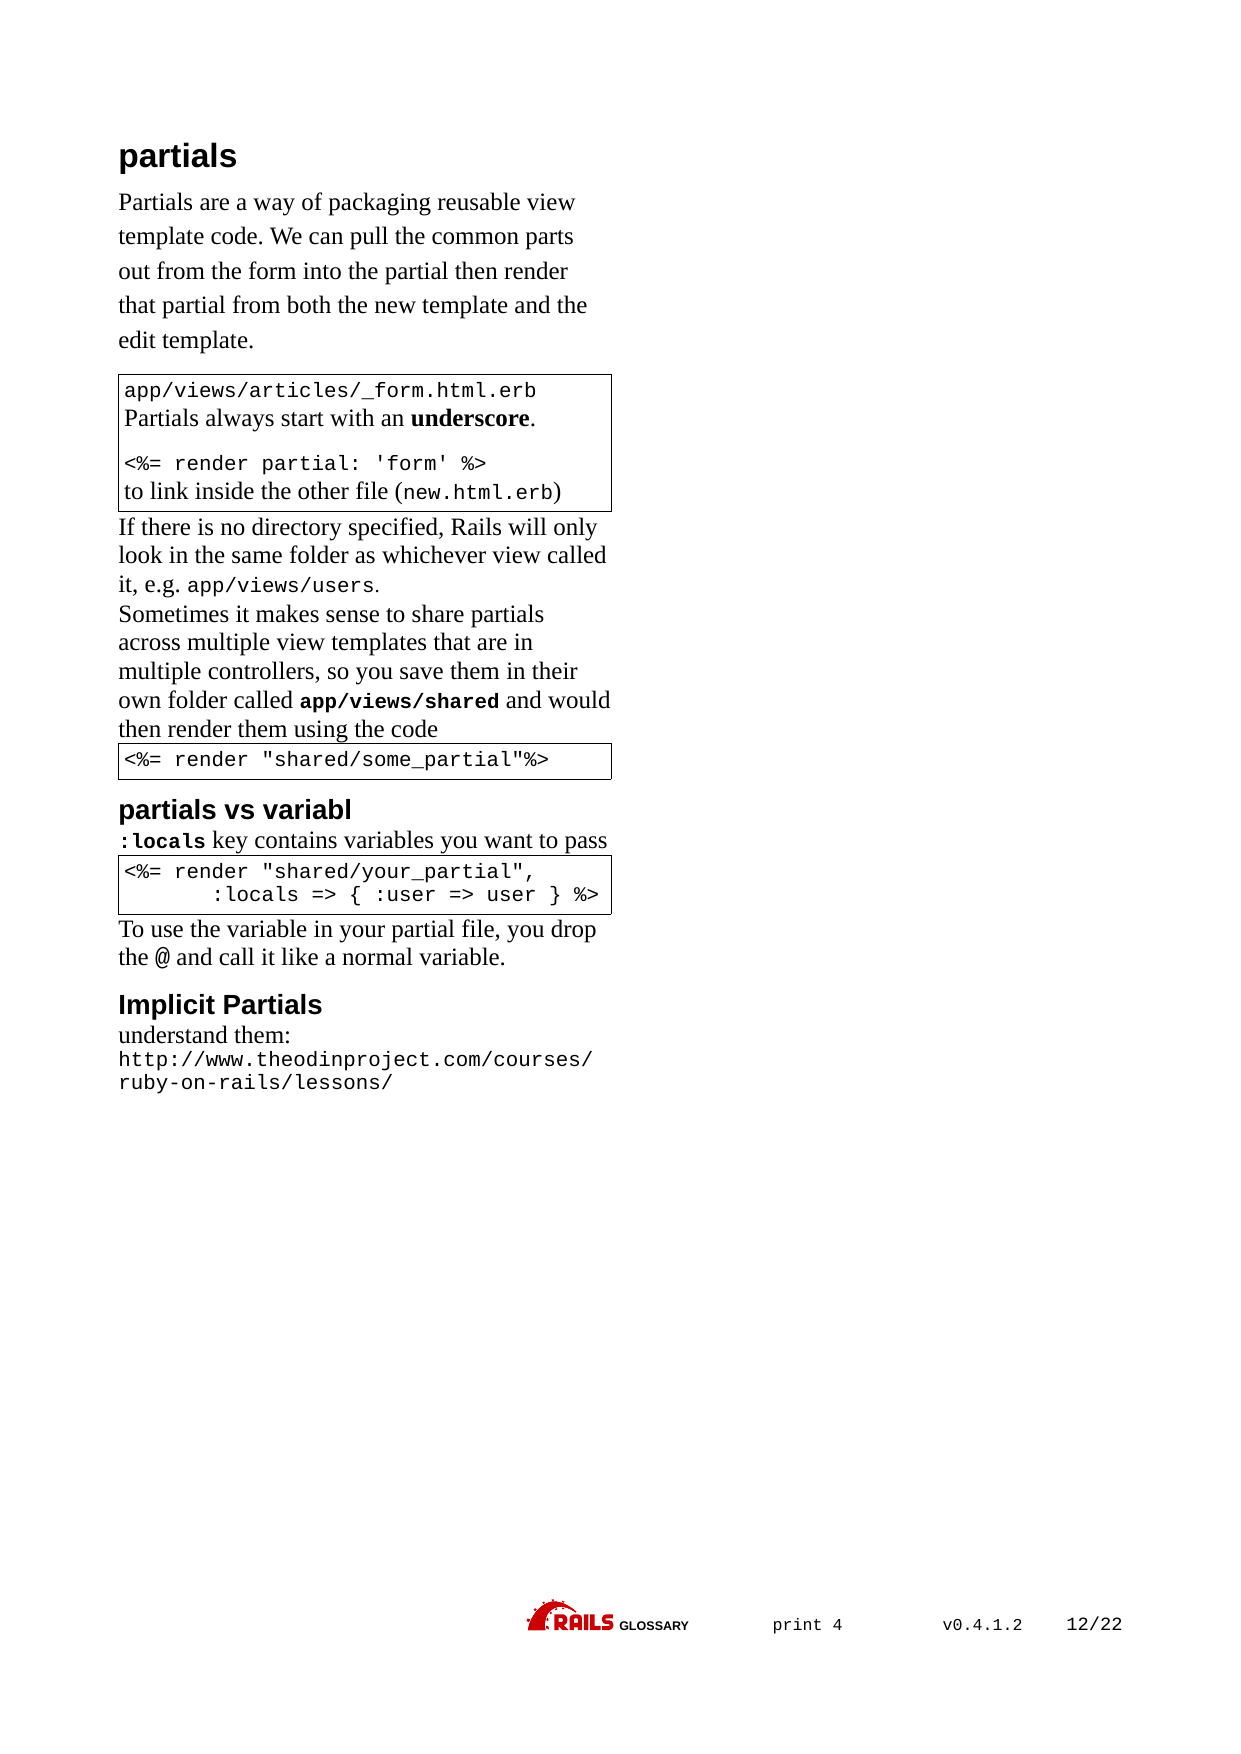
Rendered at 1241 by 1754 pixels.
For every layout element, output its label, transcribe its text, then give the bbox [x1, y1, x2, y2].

subtitle partials [118, 136, 611, 174]
table_header <%= render "shared/your_partial", :locals => { :user => user } %> [119, 856, 611, 914]
text Partials are a way of packaging reusable view template code. We can pull the common parts out from the form into the partial then render that partial from both the new template and the edit template. [118, 187, 611, 354]
subtitle Implicit Partials [118, 988, 611, 1020]
text :locals key contains variables you want to pass [118, 825, 611, 855]
text http://www.theodinproject.com/courses/ruby-on-rails/lessons/ [118, 1049, 611, 1096]
text To use the variable in your partial file, you drop the @ and call it like a normal variable. [118, 915, 611, 973]
subtitle partials vs variabl [118, 793, 611, 825]
text If there is no directory specified, Rails will only look in the same folder as whichever view called it, e.g. app/views/users. [118, 512, 611, 599]
text Sometimes it makes sense to share partials across multiple view templates that are in multiple controllers, so you save them in their own folder called app/views/shared and would then render them using the code [118, 599, 611, 743]
table_header app/views/articles/_form.html.erb Partials always start with an underscore. <%= render partial: 'form' %> to link inside the other file (new.html.erb) [119, 375, 611, 511]
table_header <%= render "shared/some_partial"%> [119, 744, 611, 778]
text understand them: [118, 1020, 611, 1049]
